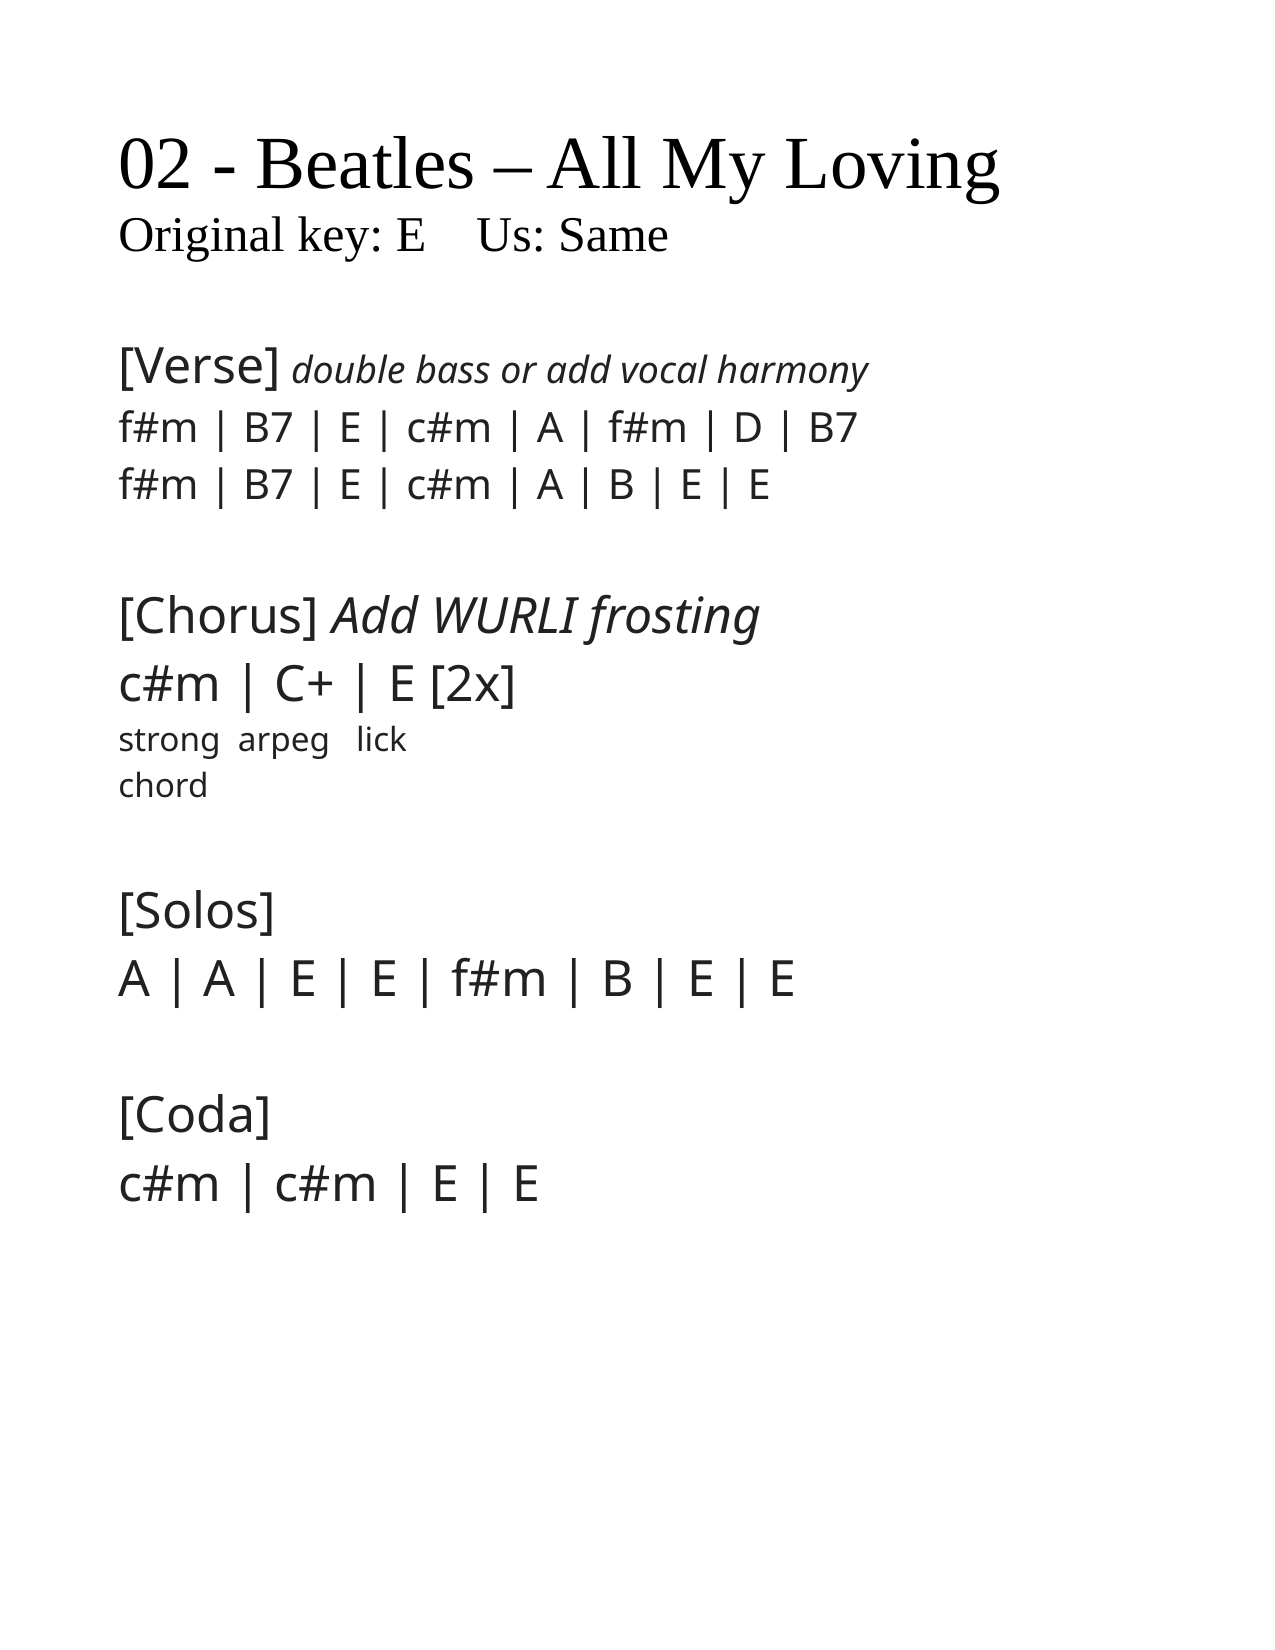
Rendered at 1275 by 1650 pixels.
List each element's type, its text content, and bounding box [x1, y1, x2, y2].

text Original key: E Us: Same [118, 204, 1157, 262]
text [Chorus] Add WURLI frosting [118, 580, 1157, 648]
text f#m | B7 | E | c#m | A | f#m | D | B7 [118, 398, 1157, 455]
text [Solos] [118, 875, 1157, 943]
text A | A | E | E | f#m | B | E | E [118, 943, 1157, 1011]
text strong arpeg lick [118, 716, 1157, 761]
text f#m | B7 | E | c#m | A | B | E | E [118, 455, 1157, 512]
text 02 - Beatles – All My Loving [118, 118, 1157, 204]
text [Verse] double bass or add vocal harmony [118, 330, 1157, 398]
text c#m | c#m | E | E [118, 1147, 1157, 1216]
text c#m | C+ | E [2x] [118, 648, 1157, 716]
text [Coda] [118, 1079, 1157, 1147]
text chord [118, 761, 1157, 807]
